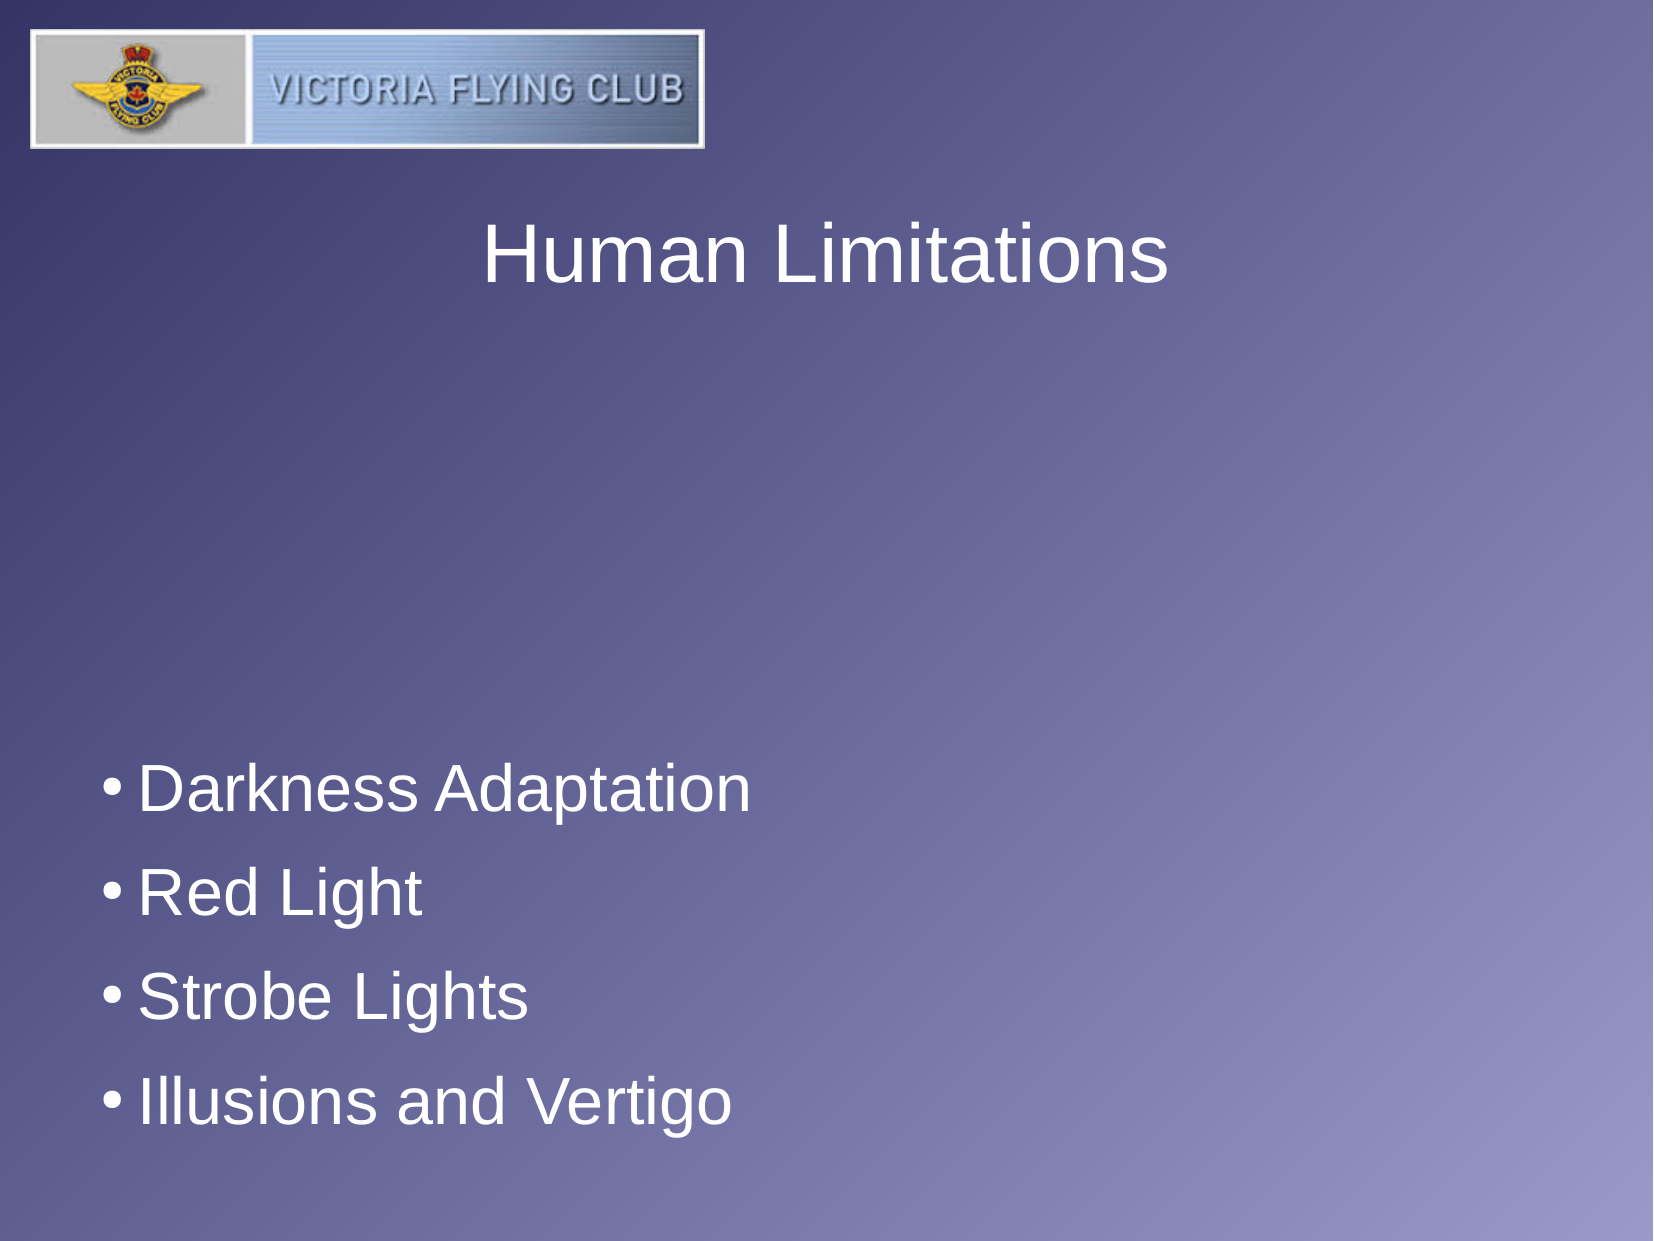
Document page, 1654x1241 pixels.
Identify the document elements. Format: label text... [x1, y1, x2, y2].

picture [30, 29, 705, 149]
title Human Limitations [82, 150, 1571, 358]
list Darkness Adaptation Red Light Strobe Lights Illusions and Vertigo [82, 750, 1571, 1141]
